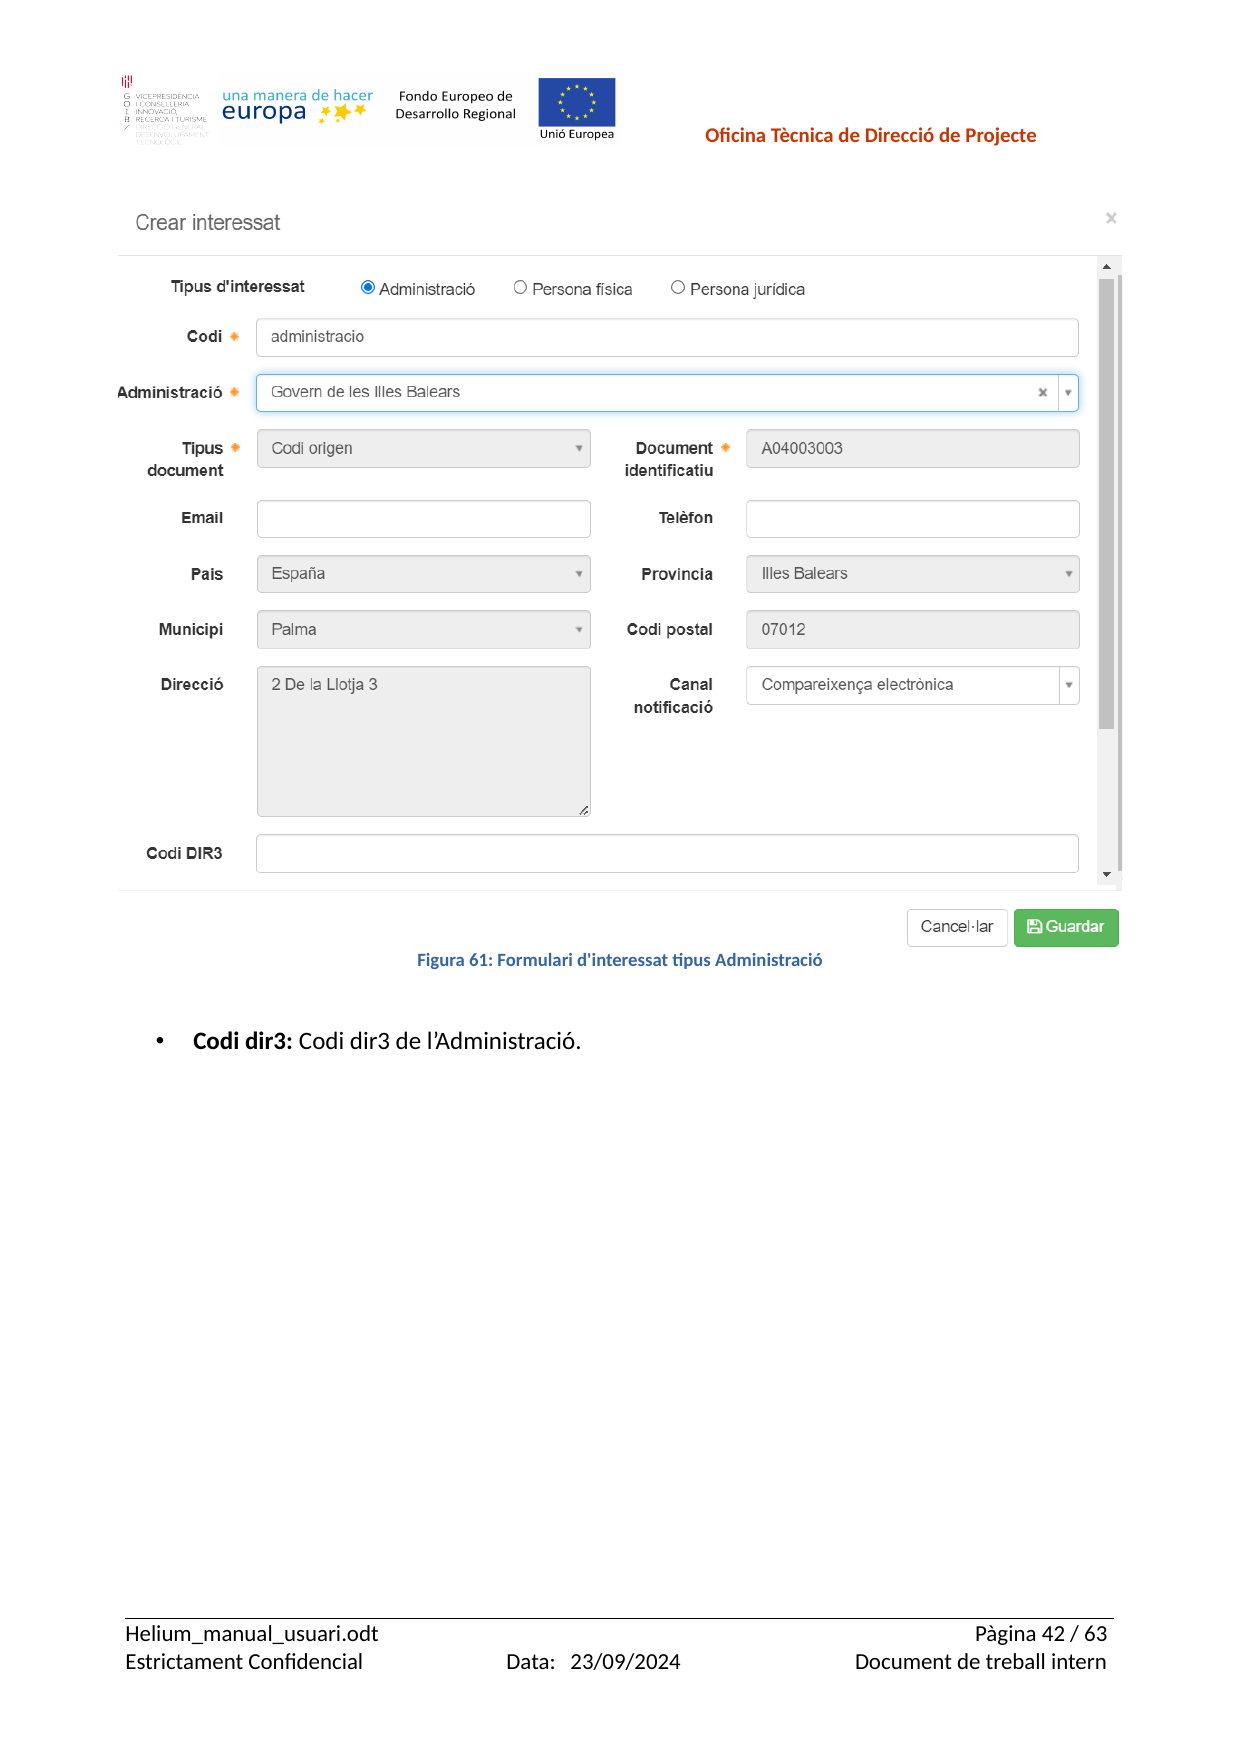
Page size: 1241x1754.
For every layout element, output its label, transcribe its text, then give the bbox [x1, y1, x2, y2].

list Codi dir3: Codi dir3 de l’Administració. [156, 1026, 1122, 1056]
picture [219, 73, 621, 147]
picture [118, 202, 1123, 949]
picture [118, 73, 213, 147]
text Figura 61: Formulari d'interessat tipus Administració [118, 949, 1122, 971]
